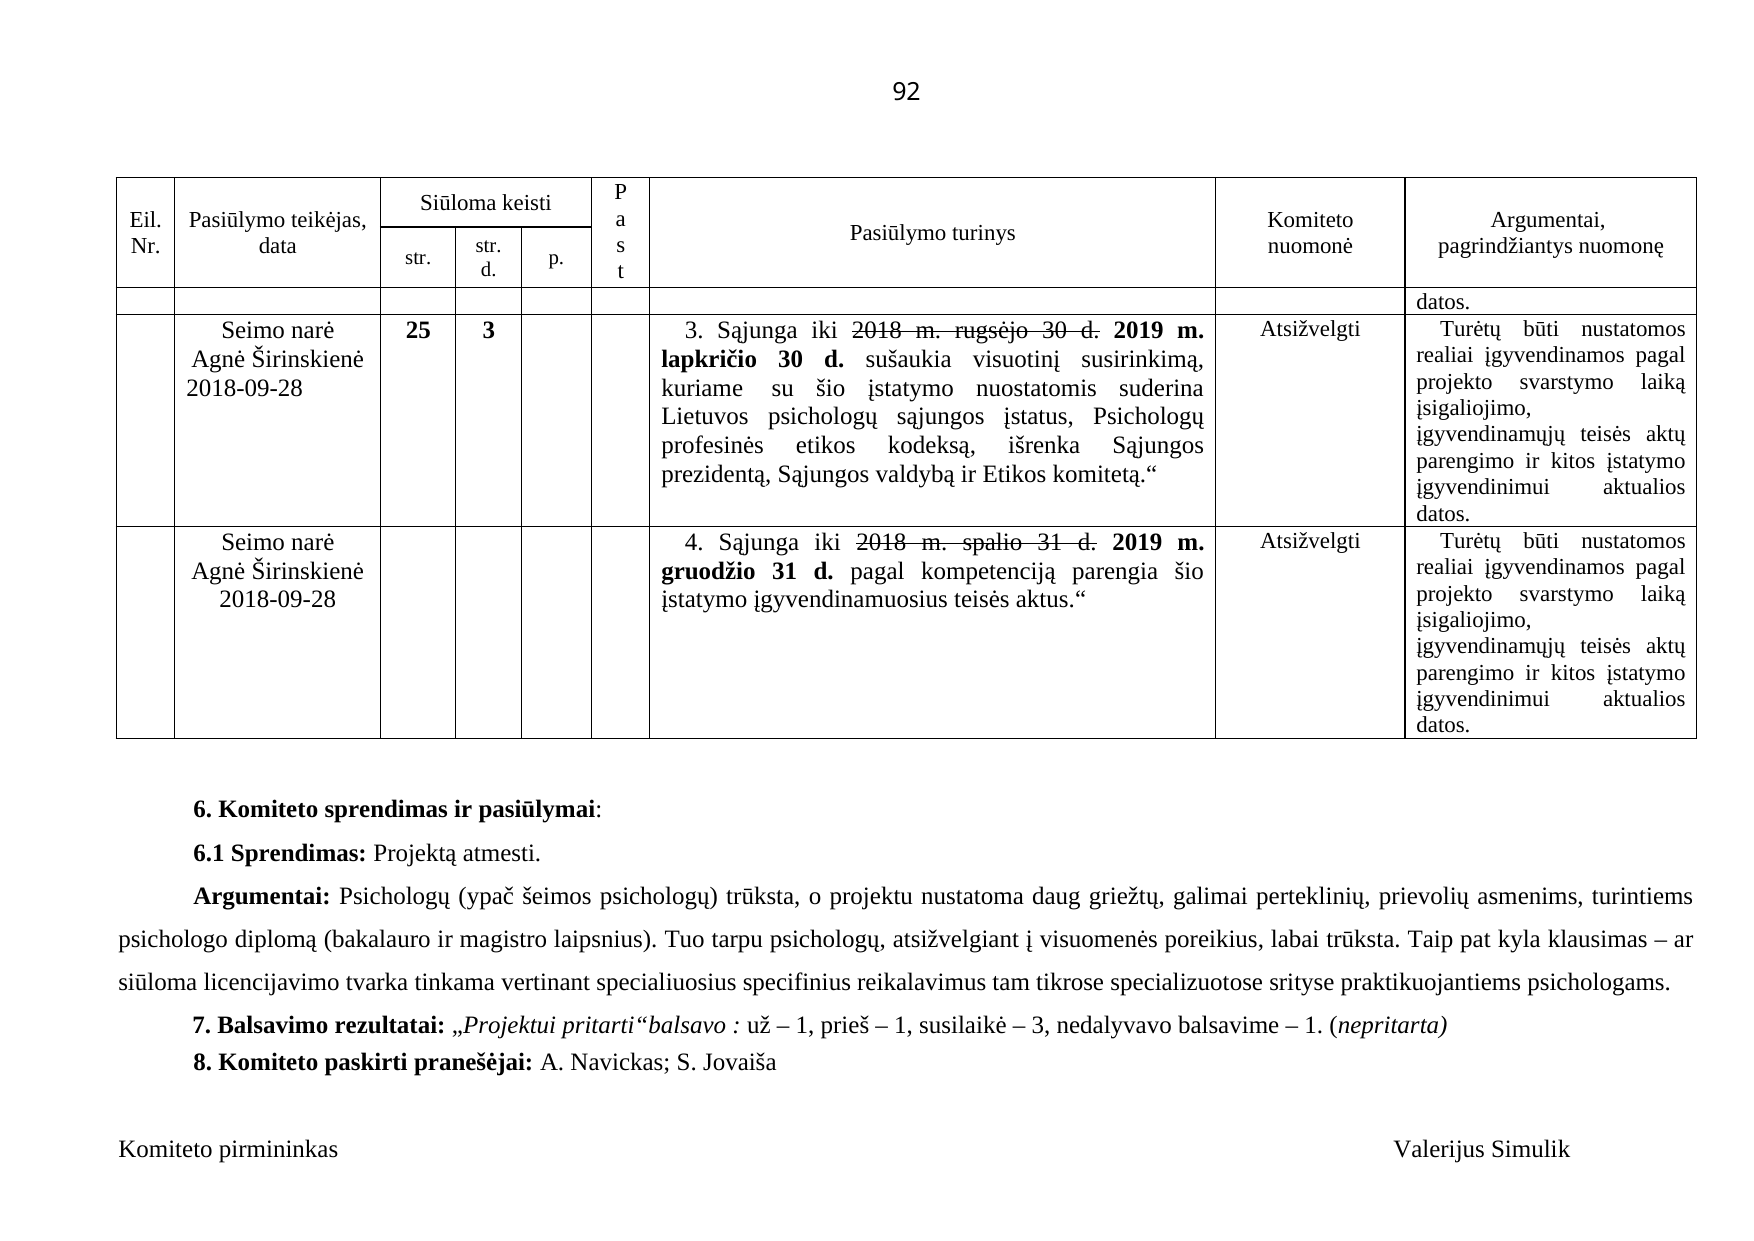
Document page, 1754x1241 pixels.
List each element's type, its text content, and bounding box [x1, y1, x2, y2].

table_cell 4. Sąjunga iki 2018 m. spalio 31 d. 2019 m. gruodžio 31 d. pagal kompetenciją parengia šio įstatymo įgyvendinamuosius teisės aktus.“ [650, 527, 1215, 738]
table_cell [175, 288, 380, 314]
table_cell 25 [381, 315, 455, 526]
text Argumentai: Psichologų (ypač šeimos psichologų) trūksta, o projektu nustatoma daug griežtų, galimai perteklinių, prievolių asmenims, turintiems psichologo diplomą (bakalauro ir magistro laipsnius). Tuo tarpu psichologų, atsižvelgiant į visuomenės poreikius, labai trūksta. Taip pat kyla klausimas – ar siūloma licencijavimo tvarka tinkama vertinant specialiuosius specifinius reikalavimus tam tikrose specializuotose srityse praktikuojantiems psichologams. [118, 881, 1695, 996]
table_header Pasiūlymo teikėjas, data [175, 178, 380, 287]
table_cell [592, 315, 649, 526]
table_cell [456, 527, 521, 738]
table_header Argumentai, pagrindžiantys nuomonę [1406, 178, 1696, 287]
table_header Siūloma keisti [381, 178, 591, 226]
table_header Pastabos [592, 178, 649, 287]
table_cell [592, 288, 649, 314]
table_cell Atsižvelgti [1216, 527, 1404, 738]
table_cell 3 [456, 315, 521, 526]
table_cell 3. Sąjunga iki 2018 m. rugsėjo 30 d. 2019 m. lapkričio 30 d. sušaukia visuotinį susirinkimą, kuriame su šio įstatymo nuostatomis suderina Lietuvos psichologų sąjungos įstatus, Psichologų profesinės etikos kodeksą, išrenka Sąjungos prezidentą, Sąjungos valdybą ir Etikos komitetą.“ [650, 315, 1215, 526]
table_cell Seimo narė Agnė Širinskienė 2018-09-28 [175, 527, 380, 738]
text 6.1 Sprendimas: Projektą atmesti. [118, 838, 1695, 866]
table_cell [117, 288, 174, 314]
text Komiteto pirmininkas Valerijus Simulik [118, 1134, 1695, 1162]
table_cell str. d. [456, 228, 521, 287]
table_cell [522, 288, 591, 314]
table_cell [1216, 288, 1404, 314]
table_cell p. [522, 228, 591, 287]
table_cell [381, 288, 455, 314]
table_cell [592, 527, 649, 738]
table_cell [117, 315, 174, 526]
table_header Pasiūlymo turinys [650, 178, 1215, 287]
table_header Eil. Nr. [117, 178, 174, 287]
table_cell Turėtų būti nustatomos realiai įgyvendinamos pagal projekto svarstymo laiką įsigaliojimo, įgyvendinamųjų teisės aktų parengimo ir kitos įstatymo įgyvendinimui aktualios datos. [1406, 315, 1696, 526]
table_cell Atsižvelgti [1216, 315, 1404, 526]
table_cell [650, 288, 1215, 314]
table_cell [381, 527, 455, 738]
table_cell [522, 527, 591, 738]
text 7. Balsavimo rezultatai: „Projektui pritarti“balsavo : už – 1, prieš – 1, susilaikė – 3, nedalyvavo balsavime – 1. (nepritarta) [118, 1010, 1695, 1039]
table_cell [456, 288, 521, 314]
table_cell Turėtų būti nustatomos realiai įgyvendinamos pagal projekto svarstymo laiką įsigaliojimo, įgyvendinamųjų teisės aktų parengimo ir kitos įstatymo įgyvendinimui aktualios datos. [1406, 527, 1696, 738]
text 6. Komiteto sprendimas ir pasiūlymai: [118, 794, 1695, 823]
table_cell [117, 527, 174, 738]
text 8. Komiteto paskirti pranešėjai: A. Navickas; S. Jovaiša [118, 1047, 1695, 1076]
table_cell Seimo narė Agnė Širinskienė 2018-09-28 [175, 315, 380, 526]
table_cell [522, 315, 591, 526]
table_cell datos. [1406, 288, 1696, 314]
table_cell str. [381, 228, 455, 287]
table_header Komiteto nuomonė [1216, 178, 1404, 287]
